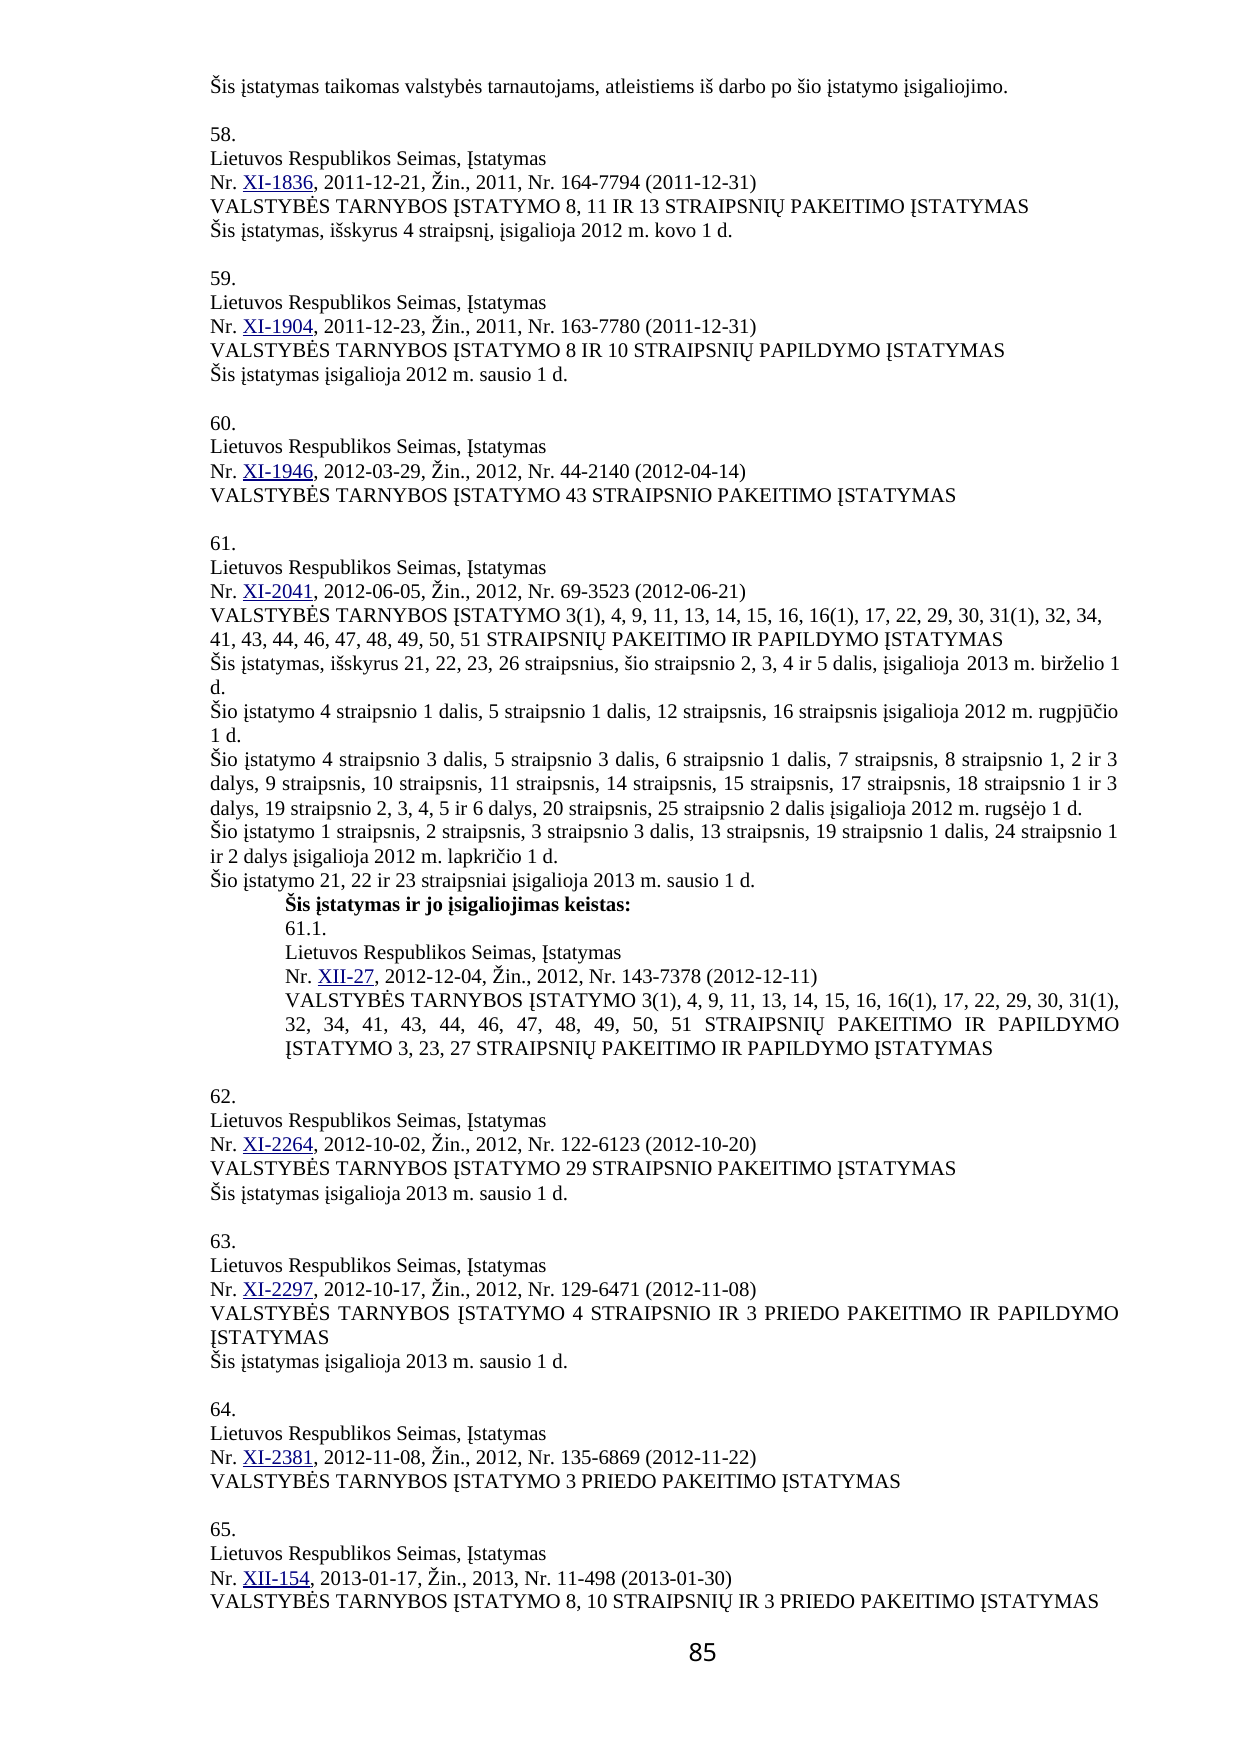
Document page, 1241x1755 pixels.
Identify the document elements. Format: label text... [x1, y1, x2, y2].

text Nr. XII-154, 2013-01-17, Žin., 2013, Nr. 11-498 (2013-01-30) [210, 1565, 1120, 1589]
text Nr. XI-2264, 2012-10-02, Žin., 2012, Nr. 122-6123 (2012-10-20) [210, 1132, 1120, 1156]
text VALSTYBĖS TARNYBOS ĮSTATYMO 8, 11 IR 13 STRAIPSNIŲ PAKEITIMO ĮSTATYMAS [210, 194, 1120, 218]
text 62. [210, 1084, 1120, 1108]
text 60. [210, 410, 1120, 434]
text VALSTYBĖS TARNYBOS ĮSTATYMO 4 STRAIPSNIO IR 3 PRIEDO PAKEITIMO IR PAPILDYMO ĮSTATYMAS [210, 1301, 1120, 1349]
text Šis įstatymas, išskyrus 21, 22, 23, 26 straipsnius, šio straipsnio 2, 3, 4 ir 5 dalis, įsigalioja 2013 m. birželio 1 d. [210, 651, 1120, 699]
text VALSTYBĖS TARNYBOS ĮSTATYMO 8, 10 STRAIPSNIŲ IR 3 PRIEDO PAKEITIMO ĮSTATYMAS [210, 1589, 1120, 1613]
text Lietuvos Respublikos Seimas, Įstatymas [210, 1421, 1120, 1445]
text Šis įstatymas, išskyrus 4 straipsnį, įsigalioja 2012 m. kovo 1 d. [210, 218, 1120, 242]
text Šis įstatymas taikomas valstybės tarnautojams, atleistiems iš darbo po šio įstatymo įsigaliojimo. [210, 73, 1120, 98]
text VALSTYBĖS TARNYBOS ĮSTATYMO 43 STRAIPSNIO PAKEITIMO ĮSTATYMAS [210, 483, 1120, 507]
text Šis įstatymas įsigalioja 2012 m. sausio 1 d. [210, 362, 1120, 386]
text Lietuvos Respublikos Seimas, Įstatymas [210, 1108, 1120, 1132]
text Šio įstatymo 4 straipsnio 1 dalis, 5 straipsnio 1 dalis, 12 straipsnis, 16 straipsnis įsigalioja 2012 m. rugpjūčio 1 d. [210, 699, 1120, 747]
text Lietuvos Respublikos Seimas, Įstatymas [210, 1541, 1120, 1565]
text Lietuvos Respublikos Seimas, Įstatymas [210, 1253, 1120, 1277]
text Lietuvos Respublikos Seimas, Įstatymas [210, 146, 1120, 170]
text Lietuvos Respublikos Seimas, Įstatymas [210, 290, 1120, 314]
text Nr. XI-2297, 2012-10-17, Žin., 2012, Nr. 129-6471 (2012-11-08) [210, 1277, 1120, 1301]
text Lietuvos Respublikos Seimas, Įstatymas [210, 940, 1120, 964]
text VALSTYBĖS TARNYBOS ĮSTATYMO 8 IR 10 STRAIPSNIŲ PAPILDYMO ĮSTATYMAS [210, 338, 1120, 362]
text 64. [210, 1397, 1120, 1421]
text 61.1. [210, 916, 1120, 940]
text VALSTYBĖS TARNYBOS ĮSTATYMO 3(1), 4, 9, 11, 13, 14, 15, 16, 16(1), 17, 22, 29, 30, 31(1), 32, 34, 41, 43, 44, 46, 47, 48, 49, 50, 51 STRAIPSNIŲ PAKEITIMO IR PAPILDYMO ĮSTATYMAS [210, 603, 1120, 651]
text 65. [210, 1517, 1120, 1541]
text Nr. XI-2381, 2012-11-08, Žin., 2012, Nr. 135-6869 (2012-11-22) [210, 1445, 1120, 1469]
text VALSTYBĖS TARNYBOS ĮSTATYMO 29 STRAIPSNIO PAKEITIMO ĮSTATYMAS [210, 1156, 1120, 1180]
text VALSTYBĖS TARNYBOS ĮSTATYMO 3(1), 4, 9, 11, 13, 14, 15, 16, 16(1), 17, 22, 29, 30, 31(1), 32, 34, 41, 43, 44, 46, 47, 48, 49, 50, 51 STRAIPSNIŲ PAKEITIMO IR PAPILDYMO ĮSTATYMO 3, 23, 27 STRAIPSNIŲ PAKEITIMO IR PAPILDYMO ĮSTATYMAS [285, 988, 1120, 1060]
text Šio įstatymo 1 straipsnis, 2 straipsnis, 3 straipsnio 3 dalis, 13 straipsnis, 19 straipsnio 1 dalis, 24 straipsnio 1 ir 2 dalys įsigalioja 2012 m. lapkričio 1 d. [210, 819, 1120, 868]
text Šio įstatymo 4 straipsnio 3 dalis, 5 straipsnio 3 dalis, 6 straipsnio 1 dalis, 7 straipsnis, 8 straipsnio 1, 2 ir 3 dalys, 9 straipsnis, 10 straipsnis, 11 straipsnis, 14 straipsnis, 15 straipsnis, 17 straipsnis, 18 straipsnio 1 ir 3 dalys, 19 straipsnio 2, 3, 4, 5 ir 6 dalys, 20 straipsnis, 25 straipsnio 2 dalis įsigalioja 2012 m. rugsėjo 1 d. [210, 747, 1120, 819]
text Lietuvos Respublikos Seimas, Įstatymas [210, 434, 1120, 458]
text Nr. XI-1946, 2012-03-29, Žin., 2012, Nr. 44-2140 (2012-04-14) [210, 458, 1120, 483]
text 58. [210, 122, 1120, 146]
text Šis įstatymas ir jo įsigaliojimas keistas: [210, 892, 1120, 916]
text 63. [210, 1228, 1120, 1253]
text Nr. XI-1836, 2011-12-21, Žin., 2011, Nr. 164-7794 (2011-12-31) [210, 170, 1120, 194]
text Nr. XI-1904, 2011-12-23, Žin., 2011, Nr. 163-7780 (2011-12-31) [210, 314, 1120, 338]
text 61. [210, 531, 1120, 555]
text Nr. XII-27, 2012-12-04, Žin., 2012, Nr. 143-7378 (2012-12-11) [210, 964, 1120, 988]
text Lietuvos Respublikos Seimas, Įstatymas [210, 555, 1120, 579]
text 59. [210, 266, 1120, 290]
text Nr. XI-2041, 2012-06-05, Žin., 2012, Nr. 69-3523 (2012-06-21) [210, 579, 1120, 603]
text Šis įstatymas įsigalioja 2013 m. sausio 1 d. [210, 1349, 1120, 1373]
text Šis įstatymas įsigalioja 2013 m. sausio 1 d. [210, 1180, 1120, 1204]
text VALSTYBĖS TARNYBOS ĮSTATYMO 3 PRIEDO PAKEITIMO ĮSTATYMAS [210, 1469, 1120, 1493]
text Šio įstatymo 21, 22 ir 23 straipsniai įsigalioja 2013 m. sausio 1 d. [210, 868, 1120, 892]
